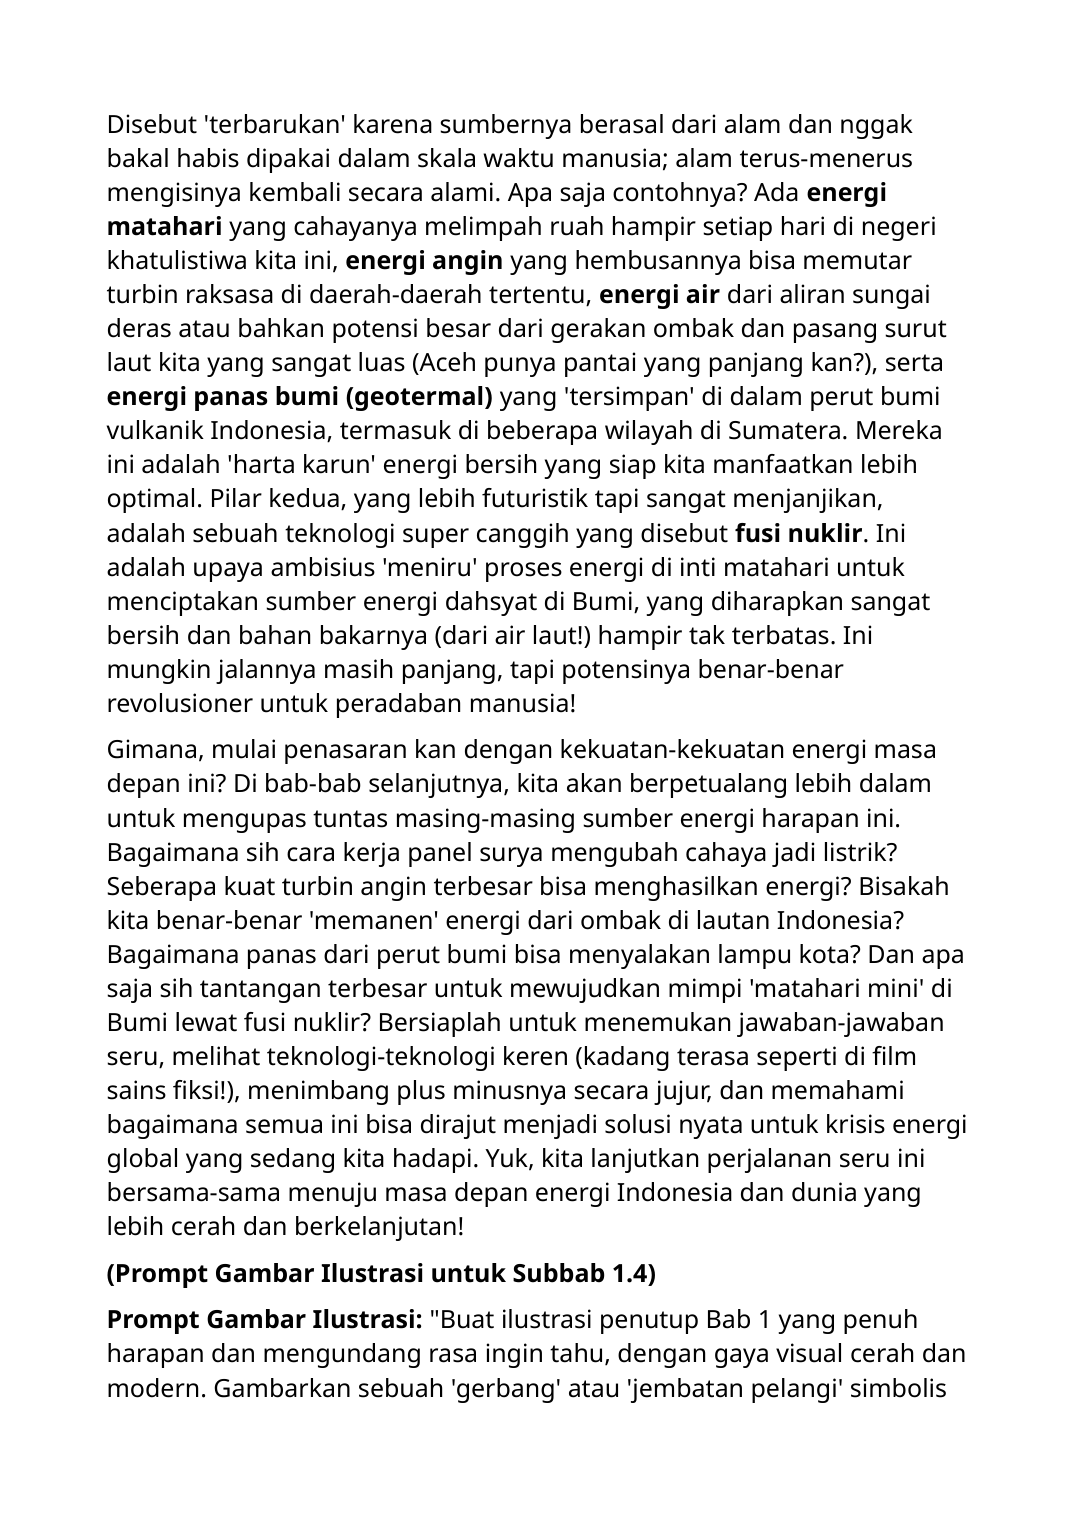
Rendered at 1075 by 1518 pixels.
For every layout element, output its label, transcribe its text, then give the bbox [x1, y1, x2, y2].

text Prompt Gambar Ilustrasi: "Buat ilustrasi penutup Bab 1 yang penuh harapan dan mengundang rasa ingin tahu, dengan gaya visual cerah dan modern. Gambarkan sebuah 'gerbang' atau 'jembatan pelangi' simbolis [106, 1302, 968, 1404]
text Gimana, mulai penasaran kan dengan kekuatan-kekuatan energi masa depan ini? Di bab-bab selanjutnya, kita akan berpetualang lebih dalam untuk mengupas tuntas masing-masing sumber energi harapan ini. Bagaimana sih cara kerja panel surya mengubah cahaya jadi listrik? Seberapa kuat turbin angin terbesar bisa menghasilkan energi? Bisakah kita benar-benar 'memanen' energi dari ombak di lautan Indonesia? Bagaimana panas dari perut bumi bisa menyalakan lampu kota? Dan apa saja sih tantangan terbesar untuk mewujudkan mimpi 'matahari mini' di Bumi lewat fusi nuklir? Bersiaplah untuk menemukan jawaban-jawaban seru, melihat teknologi-teknologi keren (kadang terasa seperti di film sains fiksi!), menimbang plus minusnya secara jujur, dan memahami bagaimana semua ini bisa dirajut menjadi solusi nyata untuk krisis energi global yang sedang kita hadapi. Yuk, kita lanjutkan perjalanan seru ini bersama-sama menuju masa depan energi Indonesia dan dunia yang lebih cerah dan berkelanjutan! [106, 732, 968, 1243]
text (Prompt Gambar Ilustrasi untuk Subbab 1.4) [106, 1256, 968, 1289]
text Disebut 'terbarukan' karena sumbernya berasal dari alam dan nggak bakal habis dipakai dalam skala waktu manusia; alam terus-menerus mengisinya kembali secara alami. Apa saja contohnya? Ada energi matahari yang cahayanya melimpah ruah hampir setiap hari di negeri khatulistiwa kita ini, energi angin yang hembusannya bisa memutar turbin raksasa di daerah-daerah tertentu, energi air dari aliran sungai deras atau bahkan potensi besar dari gerakan ombak dan pasang surut laut kita yang sangat luas (Aceh punya pantai yang panjang kan?), serta energi panas bumi (geotermal) yang 'tersimpan' di dalam perut bumi vulkanik Indonesia, termasuk di beberapa wilayah di Sumatera. Mereka ini adalah 'harta karun' energi bersih yang siap kita manfaatkan lebih optimal. Pilar kedua, yang lebih futuristik tapi sangat menjanjikan, adalah sebuah teknologi super canggih yang disebut fusi nuklir. Ini adalah upaya ambisius 'meniru' proses energi di inti matahari untuk menciptakan sumber energi dahsyat di Bumi, yang diharapkan sangat bersih dan bahan bakarnya (dari air laut!) hampir tak terbatas. Ini mungkin jalannya masih panjang, tapi potensinya benar-benar revolusioner untuk peradaban manusia! [106, 106, 968, 719]
